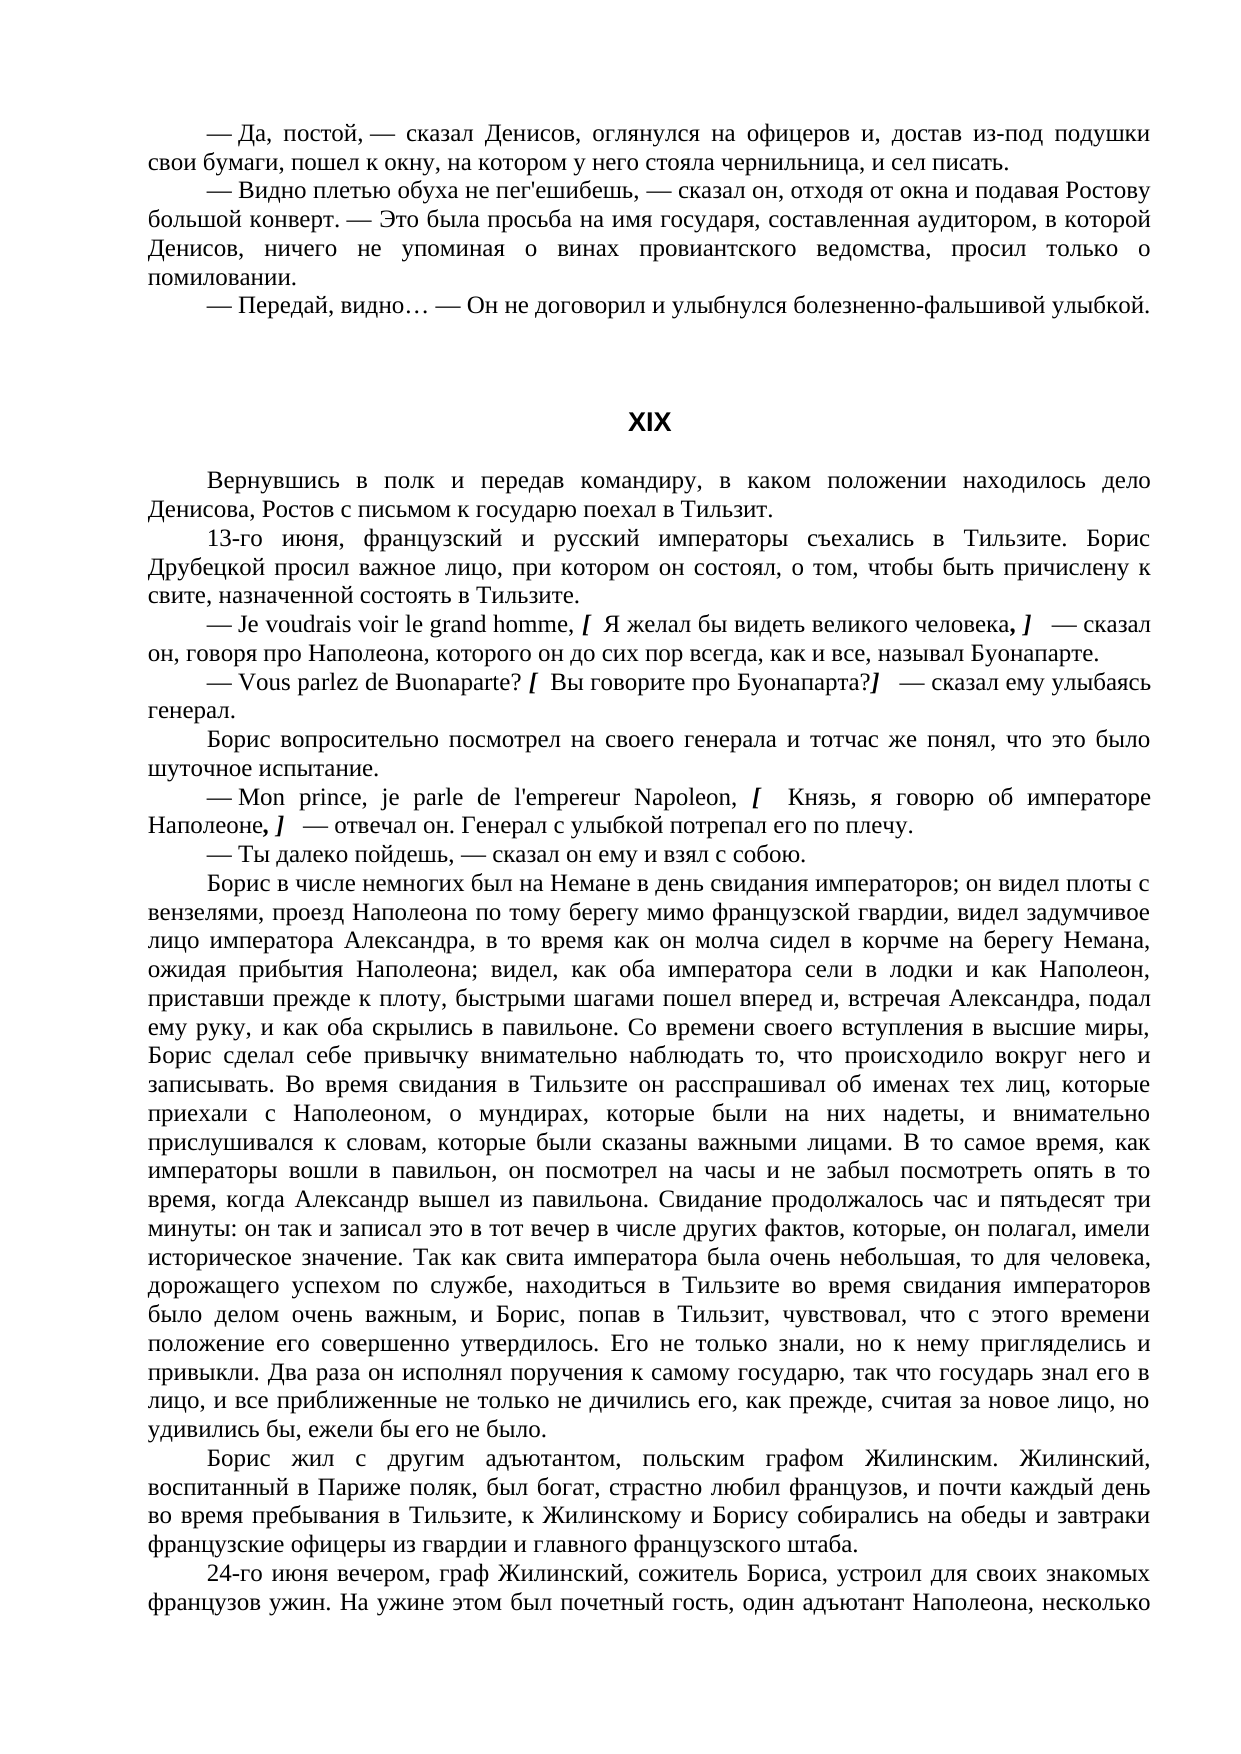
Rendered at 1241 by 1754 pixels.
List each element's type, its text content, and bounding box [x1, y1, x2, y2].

text Борис жил с другим адъютантом, польским графом Жилинским. Жилинский, воспитанный в Париже поляк, был богат, страстно любил французов, и почти каждый день во время пребывания в Тильзите, к Жилинскому и Борису собирались на обеды и завтраки французские офицеры из гвардии и главного французского штаба. [148, 1443, 1152, 1558]
subtitle XIX [148, 406, 1152, 437]
text — Mon prince, je parle de l'empereur Napoleon, [ Князь, я говорю об императоре Наполеоне, ] — отвечал он. Генерал с улыбкой потрепал его по плечу. [148, 782, 1152, 839]
text — Je voudrais voir le grand homme, [ Я желал бы видеть великого человека, ] — сказал он, говоря про Наполеона, которого он до сих пор всегда, как и все, называл Буонапарте. [148, 609, 1152, 667]
text — Vous parlez de Buonaparte? [ Вы говорите про Буонапарта?] — сказал ему улыбаясь генерал. [148, 667, 1152, 724]
text — Да, постой, — сказал Денисов, оглянулся на офицеров и, достав из-под подушки свои бумаги, пошел к окну, на котором у него стояла чернильница, и сел писать. [148, 118, 1152, 176]
text Борис вопросительно посмотрел на своего генерала и тотчас же понял, что это было шуточное испытание. [148, 724, 1152, 782]
text 24-го июня вечером, граф Жилинский, сожитель Бориса, устроил для своих знакомых французов ужин. На ужине этом был почетный гость, один адъютант Наполеона, несколько [148, 1558, 1152, 1616]
text Борис в числе немногих был на Немане в день свидания императоров; он видел плоты с вензелями, проезд Наполеона по тому берегу мимо французской гвардии, видел задумчивое лицо императора Александра, в то время как он молча сидел в корчме на берегу Немана, ожидая прибытия Наполеона; видел, как оба императора сели в лодки и как Наполеон, приставши прежде к плоту, быстрыми шагами пошел вперед и, встречая Александра, подал ему руку, и как оба скрылись в павильоне. Со времени своего вступления в высшие миры, Борис сделал себе привычку внимательно наблюдать то, что происходило вокруг него и записывать. Во время свидания в Тильзите он расспрашивал об именах тех лиц, которые приехали с Наполеоном, о мундирах, которые были на них надеты, и внимательно прислушивался к словам, которые были сказаны важными лицами. В то самое время, как императоры вошли в павильон, он посмотрел на часы и не забыл посмотреть опять в то время, когда Александр вышел из павильона. Свидание продолжалось час и пятьдесят три минуты: он так и записал это в тот вечер в числе других фактов, которые, он полагал, имели историческое значение. Так как свита императора была очень небольшая, то для человека, дорожащего успехом по службе, находиться в Тильзите во время свидания императоров было делом очень важным, и Борис, попав в Тильзит, чувствовал, что с этого времени положение его совершенно утвердилось. Его не только знали, но к нему пригляделись и привыкли. Два раза он исполнял поручения к самому государю, так что государь знал его в лицо, и все приближенные не только не дичились его, как прежде, считая за новое лицо, но удивились бы, ежели бы его не было. [148, 868, 1152, 1443]
text 13-го июня, французский и русский императоры съехались в Тильзите. Борис Друбецкой просил важное лицо, при котором он состоял, о том, чтобы быть причислену к свите, назначенной состоять в Тильзите. [148, 523, 1152, 609]
text — Передай, видно… — Он не договорил и улыбнулся болезненно-фальшивой улыбкой. [148, 291, 1152, 319]
text — Видно плетью обуха не пег'ешибешь, — сказал он, отходя от окна и подавая Ростову большой конверт. — Это была просьба на имя государя, составленная аудитором, в которой Денисов, ничего не упоминая о винах провиантского ведомства, просил только о помиловании. [148, 176, 1152, 291]
text Вернувшись в полк и передав командиру, в каком положении находилось дело Денисова, Ростов с письмом к государю поехал в Тильзит. [148, 466, 1152, 523]
text — Ты далеко пойдешь, — сказал он ему и взял с собою. [148, 839, 1152, 868]
